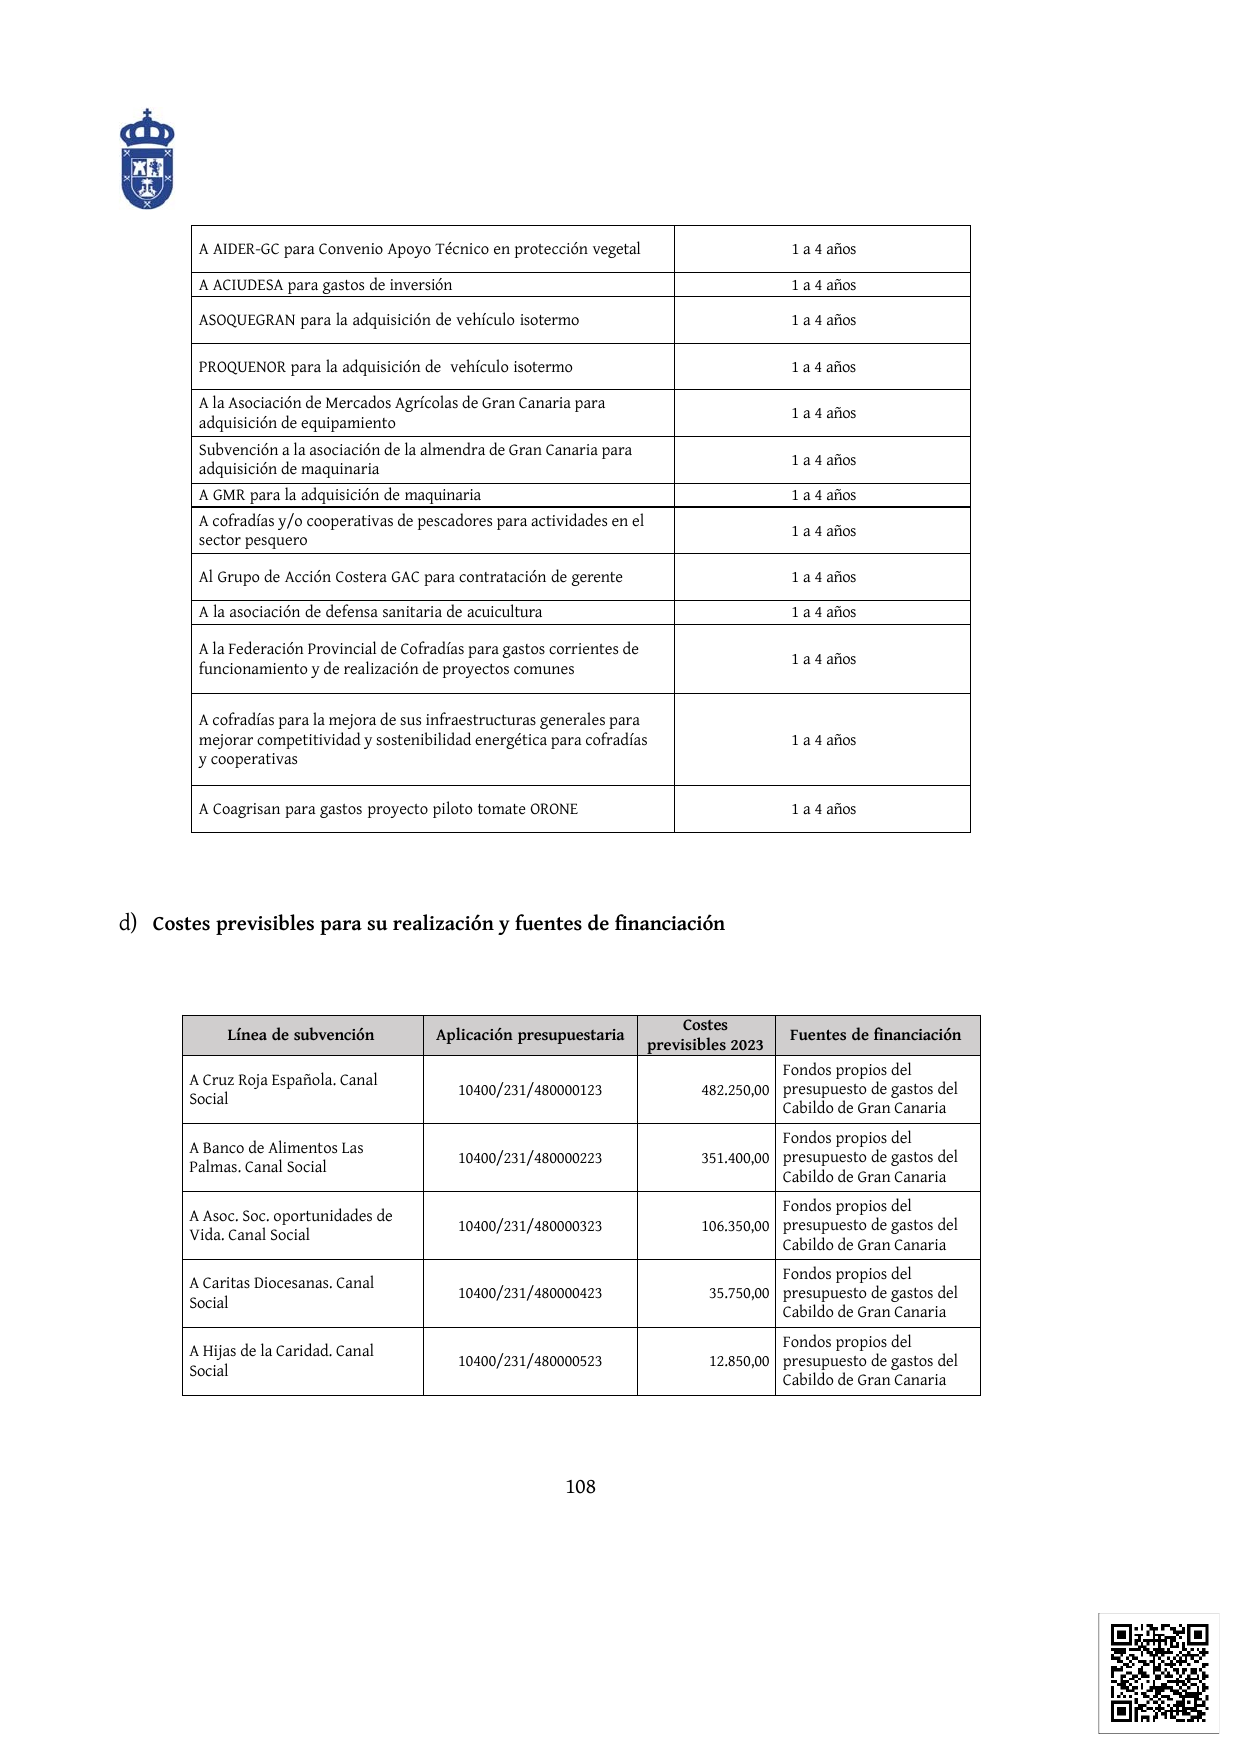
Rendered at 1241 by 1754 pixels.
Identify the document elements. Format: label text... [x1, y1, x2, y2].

table_cell Fondos propios del presupuesto de gastos del Cabildo de Gran Canaria [776, 1328, 980, 1394]
table_header Aplicación presupuestaria [424, 1016, 637, 1055]
table_cell 1 a 4 años [675, 344, 970, 389]
table_cell A cofradías para la mejora de sus infraestructuras generales para mejorar competitividad y sostenibilidad energética para cofradías y cooperativas [192, 694, 674, 785]
table_cell A Coagrisan para gastos proyecto piloto tomate ORONE [192, 786, 674, 832]
table_cell Fondos propios del presupuesto de gastos del Cabildo de Gran Canaria [776, 1260, 980, 1327]
table_header Costes previsibles 2023 [638, 1016, 775, 1055]
table_cell 10400/231/480000423 [424, 1260, 637, 1327]
table_cell Fondos propios del presupuesto de gastos del Cabildo de Gran Canaria [776, 1192, 980, 1259]
table_cell 1 a 4 años [675, 508, 970, 553]
table_cell A GMR para la adquisición de maquinaria [192, 484, 674, 506]
table_cell 482.250,00 [638, 1056, 775, 1123]
table_cell A cofradías y/o cooperativas de pescadores para actividades en el sector pesquero [192, 508, 674, 553]
table_cell A ACIUDESA para gastos de inversión [192, 273, 674, 296]
table_cell A Cruz Roja Española. Canal Social [183, 1056, 423, 1123]
table_cell 1 a 4 años [675, 273, 970, 296]
table_cell 1 a 4 años [675, 390, 970, 436]
table_cell A Caritas Diocesanas. Canal Social [183, 1260, 423, 1327]
table_cell 1 a 4 años [675, 437, 970, 482]
picture [118, 107, 176, 210]
table_cell 10400/231/480000223 [424, 1124, 637, 1191]
table_cell PROQUENOR para la adquisición de vehículo isotermo [192, 344, 674, 389]
table_cell 1 a 4 años [675, 786, 970, 832]
table_cell 1 a 4 años [675, 297, 970, 342]
table_cell A la Federación Provincial de Cofradías para gastos corrientes de funcionamiento y de realización de proyectos comunes [192, 625, 674, 693]
table_cell A Banco de Alimentos Las Palmas. Canal Social [183, 1124, 423, 1191]
table_cell ASOQUEGRAN para la adquisición de vehículo isotermo [192, 297, 674, 342]
table_cell A Hijas de la Caridad. Canal Social [183, 1328, 423, 1394]
table_cell 10400/231/480000123 [424, 1056, 637, 1123]
table_cell 1 a 4 años [675, 554, 970, 600]
table_cell Fondos propios del presupuesto de gastos del Cabildo de Gran Canaria [776, 1056, 980, 1123]
table_cell 1 a 4 años [675, 625, 970, 693]
table_header Línea de subvención [183, 1016, 423, 1055]
table_cell 35.750,00 [638, 1260, 775, 1327]
picture [1098, 1613, 1220, 1734]
table_cell 1 a 4 años [675, 694, 970, 785]
table_cell 12.850,00 [638, 1328, 775, 1394]
table_cell A la Asociación de Mercados Agrícolas de Gran Canaria para adquisición de equipamiento [192, 390, 674, 436]
table_cell 1 a 4 años [675, 601, 970, 624]
table_cell Al Grupo de Acción Costera GAC para contratación de gerente [192, 554, 674, 600]
table_cell 10400/231/480000523 [424, 1328, 637, 1394]
table_header 1 a 4 años [675, 226, 970, 272]
table_cell 106.350,00 [638, 1192, 775, 1259]
table_cell A Asoc. Soc. oportunidades de Vida. Canal Social [183, 1192, 423, 1259]
table_cell 351.400,00 [638, 1124, 775, 1191]
table_header A AIDER-GC para Convenio Apoyo Técnico en protección vegetal [192, 226, 674, 272]
table_cell Fondos propios del presupuesto de gastos del Cabildo de Gran Canaria [776, 1124, 980, 1191]
table_cell A la asociación de defensa sanitaria de acuicultura [192, 601, 674, 624]
list Costes previsibles para su realización y fuentes de financiación [118, 911, 1109, 937]
table_cell Subvención a la asociación de la almendra de Gran Canaria para adquisición de maquinaria [192, 437, 674, 482]
table_cell 1 a 4 años [675, 484, 970, 506]
table_cell 10400/231/480000323 [424, 1192, 637, 1259]
table_header Fuentes de financiación [776, 1016, 980, 1055]
